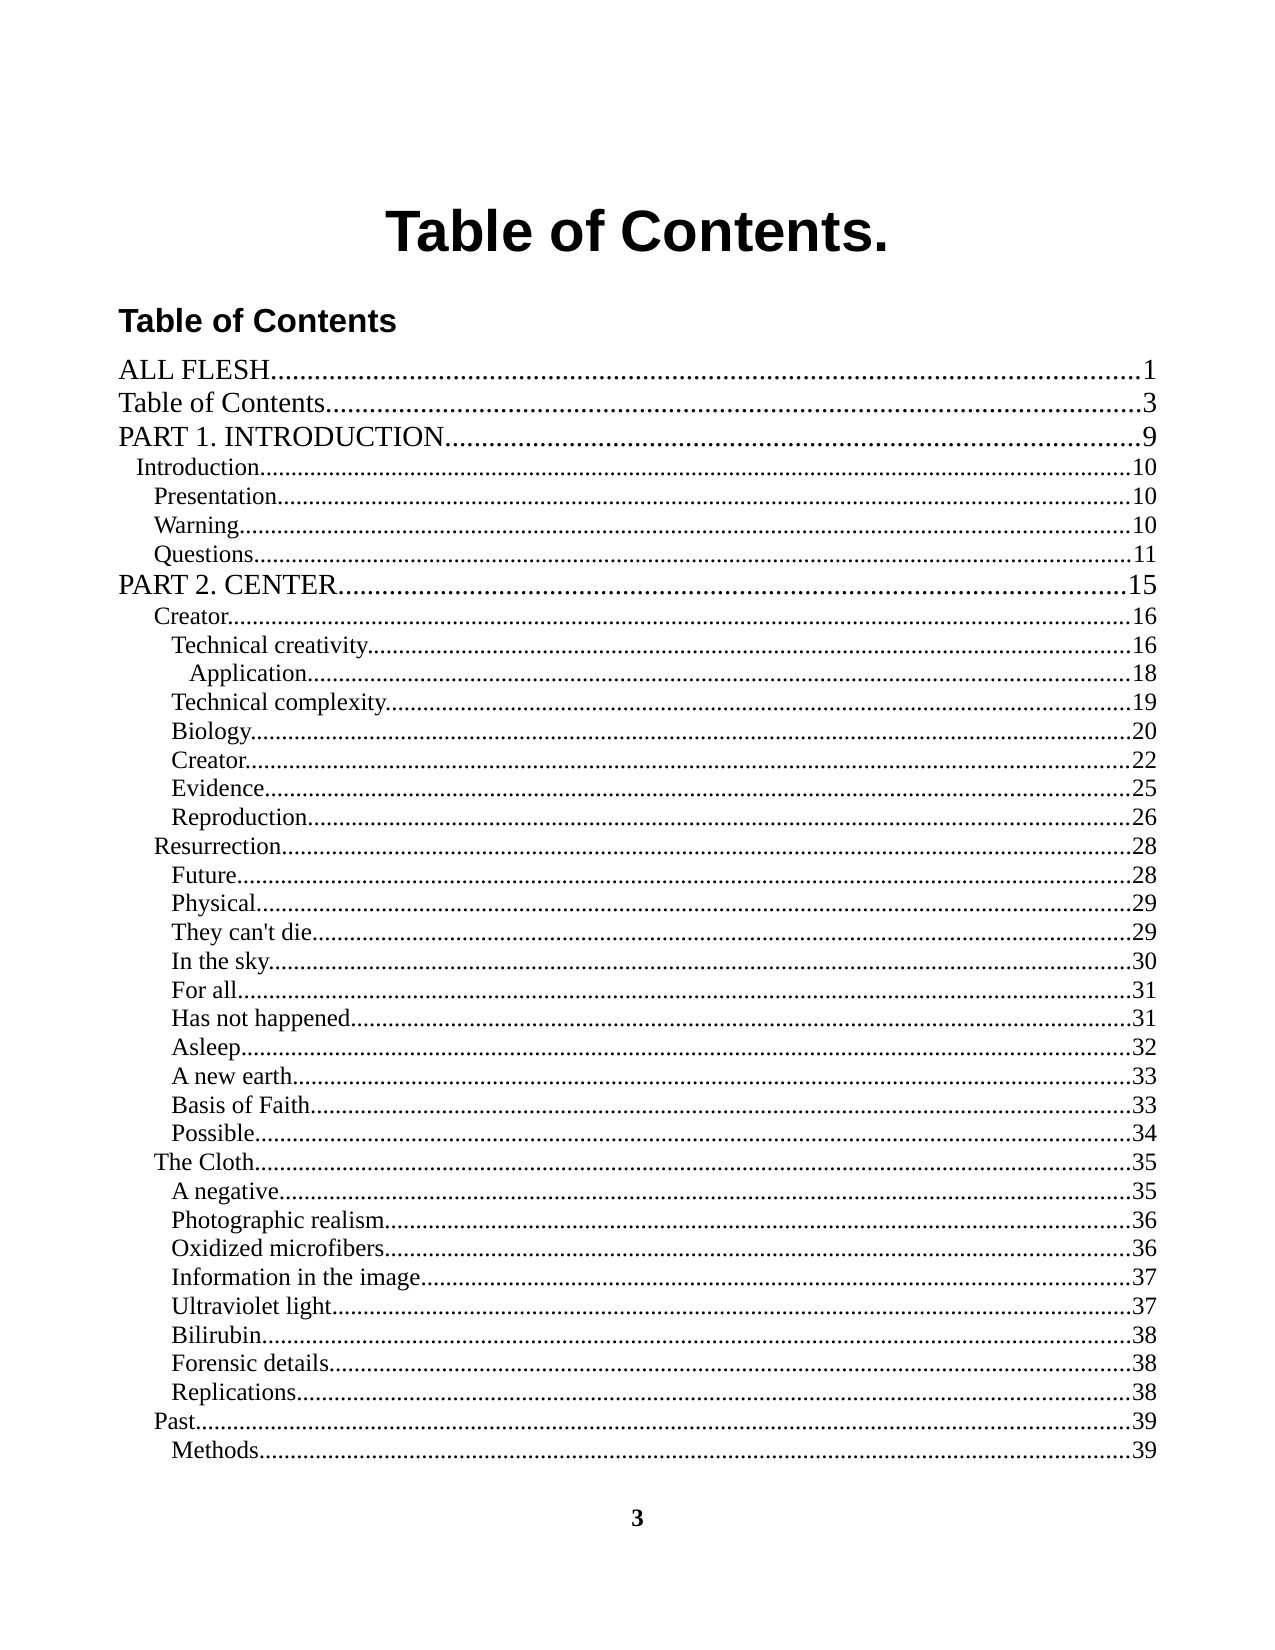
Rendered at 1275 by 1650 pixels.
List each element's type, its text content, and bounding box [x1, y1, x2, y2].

text Presentation. 10 [153, 481, 1157, 510]
text Possible. 34 [171, 1118, 1157, 1147]
text Future. 28 [171, 860, 1157, 888]
text Application. 18 [189, 658, 1157, 687]
text Replications. 38 [171, 1377, 1157, 1406]
text The Cloth. 35 [153, 1147, 1157, 1176]
text ALL FLESH 1 [118, 352, 1157, 385]
text A new earth. 33 [171, 1061, 1157, 1090]
subtitle Table of Contents [118, 301, 1157, 339]
text Biology. 20 [171, 716, 1157, 745]
text Ultraviolet light. 37 [171, 1291, 1157, 1320]
text Creator. 22 [171, 745, 1157, 773]
text Technical complexity. 19 [171, 687, 1157, 716]
text For all. 31 [171, 975, 1157, 1003]
text In the sky. 30 [171, 946, 1157, 975]
text Technical creativity. 16 [171, 630, 1157, 658]
text PART 1. INTRODUCTION. 9 [118, 419, 1157, 452]
text Information in the image. 37 [171, 1262, 1157, 1291]
text Asleep. 32 [171, 1032, 1157, 1061]
text Reproduction. 26 [171, 802, 1157, 831]
text Warning. 10 [153, 510, 1157, 539]
text Has not happened. 31 [171, 1003, 1157, 1032]
text A negative. 35 [171, 1176, 1157, 1205]
text Methods. 39 [171, 1435, 1157, 1463]
text Forensic details. 38 [171, 1348, 1157, 1377]
text Introduction. 10 [136, 452, 1157, 481]
text Questions. 11 [153, 539, 1157, 567]
text Resurrection. 28 [153, 831, 1157, 860]
text PART 2. CENTER. 15 [118, 567, 1157, 601]
text Bilirubin. 38 [171, 1320, 1157, 1348]
text Oxidized microfibers. 36 [171, 1233, 1157, 1262]
subtitle Table of Contents. [118, 196, 1157, 263]
text They can't die. 29 [171, 917, 1157, 946]
text Basis of Faith. 33 [171, 1090, 1157, 1118]
text Evidence. 25 [171, 773, 1157, 802]
text Photographic realism. 36 [171, 1205, 1157, 1233]
text Physical. 29 [171, 888, 1157, 917]
text Past. 39 [153, 1406, 1157, 1435]
text Creator. 16 [153, 601, 1157, 630]
text Table of Contents. 3 [118, 385, 1157, 419]
